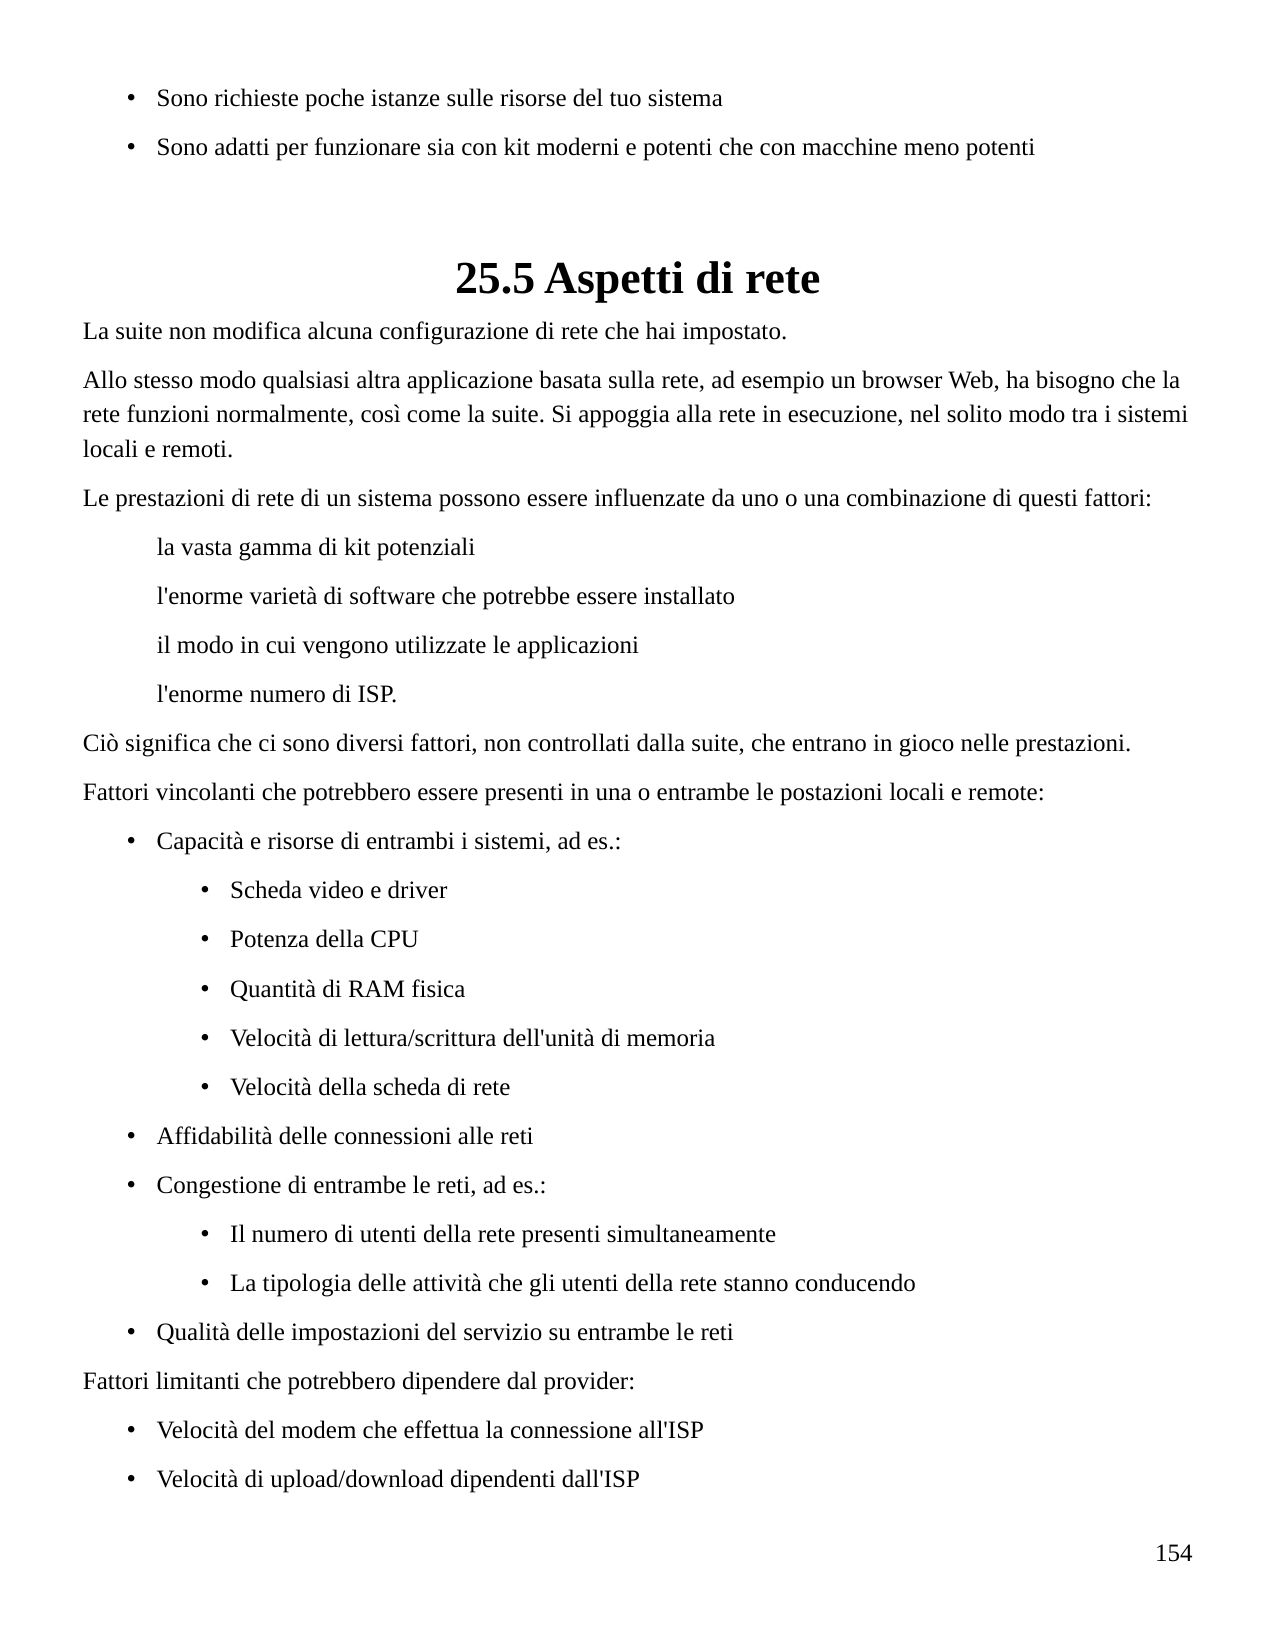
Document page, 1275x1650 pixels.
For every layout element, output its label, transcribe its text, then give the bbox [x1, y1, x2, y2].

list Qualità delle impostazioni del servizio su entrambe le reti [127, 1317, 1192, 1346]
subtitle 25.5 Aspetti di rete [83, 251, 1192, 303]
list Capacità e risorse di entrambi i sistemi, ad es.: [127, 826, 1192, 855]
list Velocità di lettura/scrittura dell'unità di memoria [201, 1023, 1192, 1051]
list Quantità di RAM fisica [201, 974, 1192, 1002]
text Le prestazioni di rete di un sistema possono essere influenzate da uno o una combinazione di questi fattori: [83, 483, 1192, 512]
text l'enorme varietà di software che potrebbe essere installato [83, 581, 1192, 610]
list Congestione di entrambe le reti, ad es.: [127, 1170, 1192, 1199]
text Ciò significa che ci sono diversi fattori, non controllati dalla suite, che entrano in gioco nelle prestazioni. [83, 728, 1192, 757]
list Velocità del modem che effettua la connessione all'ISP [127, 1415, 1192, 1444]
list Affidabilità delle connessioni alle reti [127, 1121, 1192, 1149]
text Fattori vincolanti che potrebbero essere presenti in una o entrambe le postazioni locali e remote: [83, 777, 1192, 806]
list Scheda video e driver [201, 876, 1192, 904]
list Sono adatti per funzionare sia con kit moderni e potenti che con macchine meno potenti [127, 132, 1192, 161]
text l'enorme numero di ISP. [83, 679, 1192, 708]
text la vasta gamma di kit potenziali [83, 532, 1192, 561]
list Velocità della scheda di rete [201, 1072, 1192, 1101]
list Potenza della CPU [201, 924, 1192, 953]
text il modo in cui vengono utilizzate le applicazioni [83, 630, 1192, 659]
text Fattori limitanti che potrebbero dipendere dal provider: [83, 1366, 1192, 1395]
list Velocità di upload/download dipendenti dall'ISP [127, 1464, 1192, 1493]
list Sono richieste poche istanze sulle risorse del tuo sistema [127, 83, 1192, 111]
text Allo stesso modo qualsiasi altra applicazione basata sulla rete, ad esempio un browser Web, ha bisogno che la rete funzioni normalmente, così come la suite. Si appoggia alla rete in esecuzione, nel solito modo tra i sistemi locali e remoti. [83, 365, 1192, 463]
list La tipologia delle attività che gli utenti della rete stanno conducendo [201, 1268, 1192, 1297]
text La suite non modifica alcuna configurazione di rete che hai impostato. [83, 316, 1192, 345]
list Il numero di utenti della rete presenti simultaneamente [201, 1219, 1192, 1248]
